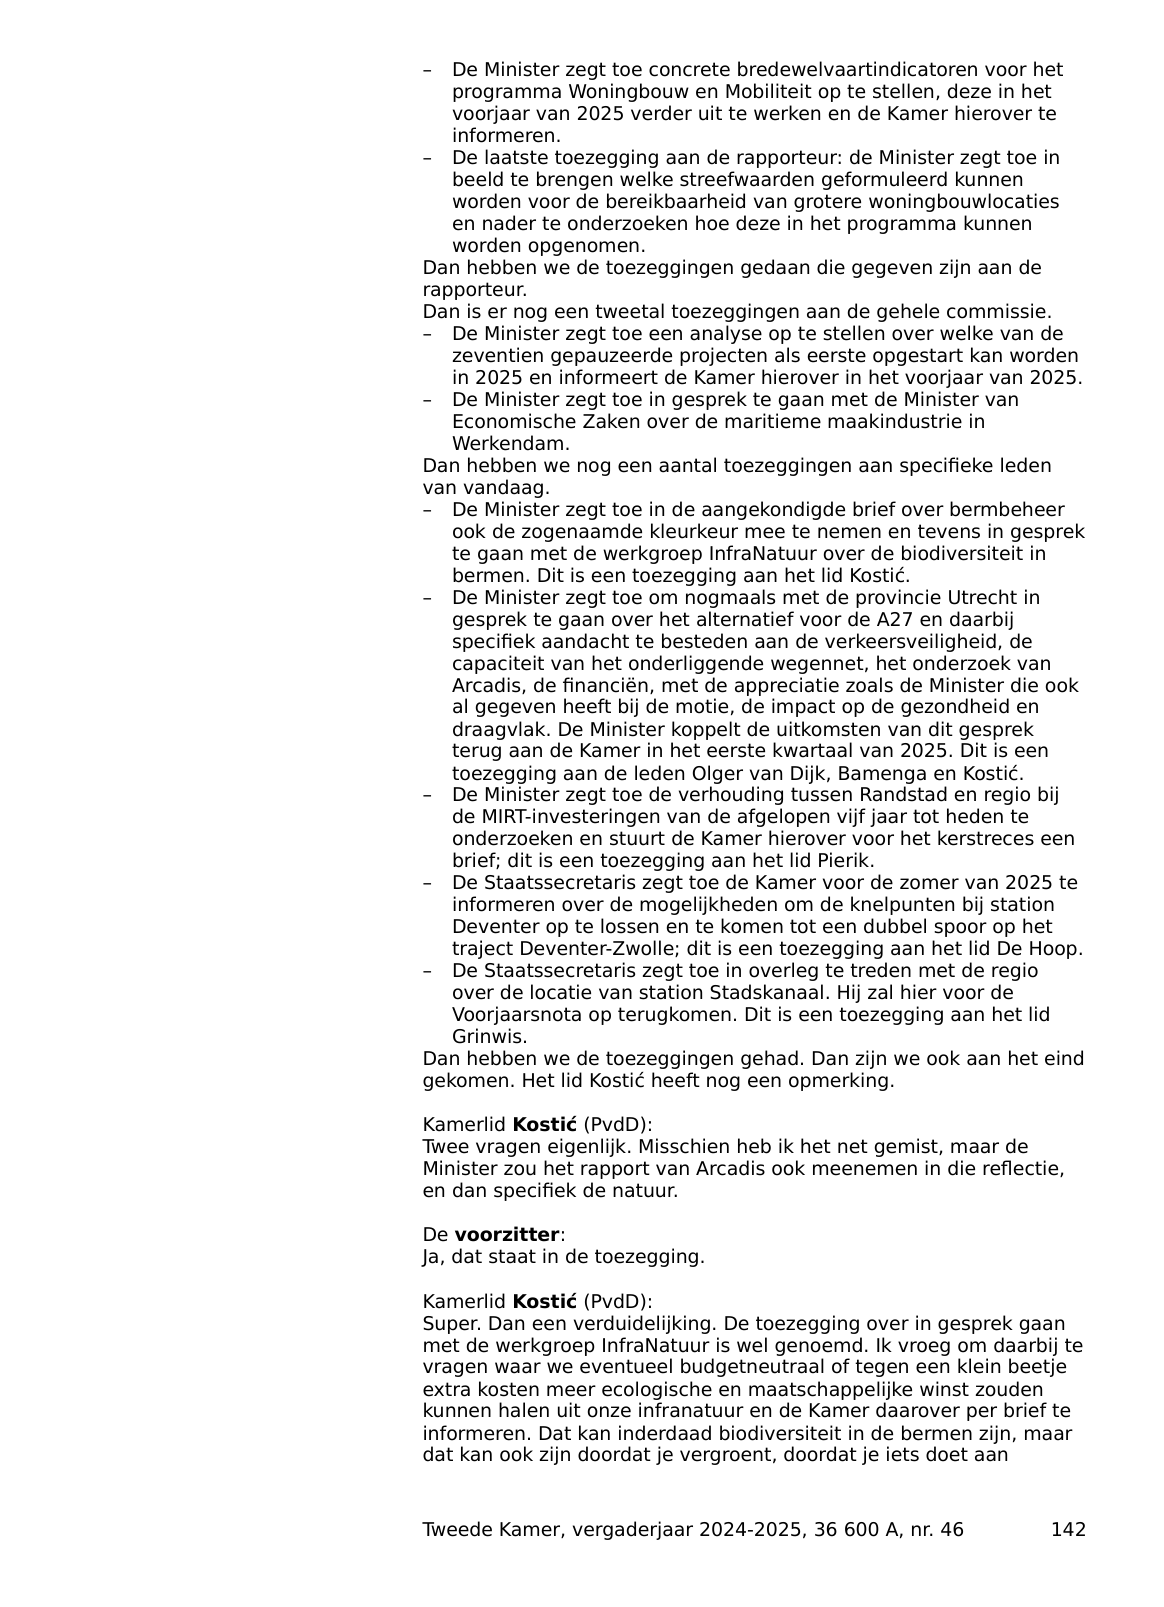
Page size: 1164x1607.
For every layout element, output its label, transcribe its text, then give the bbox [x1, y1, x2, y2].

text Dan hebben we nog een aantal toezeggingen aan specifieke leden van vandaag. [422, 455, 1087, 499]
text – De Minister zegt toe in gesprek te gaan met de Minister van Economische Zaken over de maritieme maakindustrie in Werkendam. [422, 389, 1087, 455]
text – De Minister zegt toe de verhouding tussen Randstad en regio bij de MIRT-investeringen van de afgelopen vijf jaar tot heden te onderzoeken en stuurt de Kamer hierover voor het kerstreces een brief; dit is een toezegging aan het lid Pierik. [422, 784, 1087, 872]
text – De laatste toezegging aan de rapporteur: de Minister zegt toe in beeld te brengen welke streefwaarden geformuleerd kunnen worden voor de bereikbaarheid van grotere woningbouwlocaties en nader te onderzoeken hoe deze in het programma kunnen worden opgenomen. [422, 147, 1087, 257]
text – De Staatssecretaris zegt toe de Kamer voor de zomer van 2025 te informeren over de mogelijkheden om de knelpunten bij station Deventer op te lossen en te komen tot een dubbel spoor op het traject Deventer-Zwolle; dit is een toezegging aan het lid De Hoop. [422, 872, 1087, 960]
text Dan hebben we de toezeggingen gehad. Dan zijn we ook aan het eind gekomen. Het lid Kostić heeft nog een opmerking. [422, 1048, 1087, 1092]
text – De Minister zegt toe om nogmaals met de provincie Utrecht in gesprek te gaan over het alternatief voor de A27 en daarbij specifiek aandacht te besteden aan de verkeersveiligheid, de capaciteit van het onderliggende wegennet, het onderzoek van Arcadis, de financiën, met de appreciatie zoals de Minister die ook al gegeven heeft bij de motie, de impact op de gezondheid en draagvlak. De Minister koppelt de uitkomsten van dit gesprek terug aan de Kamer in het eerste kwartaal van 2025. Dit is een toezegging aan de leden Olger van Dijk, Bamenga en Kostić. [422, 587, 1087, 784]
text Kamerlid Kostić (PvdD): [422, 1291, 1087, 1312]
text Ja, dat staat in de toezegging. [422, 1246, 1087, 1268]
text Dan is er nog een tweetal toezeggingen aan de gehele commissie. [422, 301, 1087, 323]
text Dan hebben we de toezeggingen gedaan die gegeven zijn aan de rapporteur. [422, 257, 1087, 301]
text – De Minister zegt toe een analyse op te stellen over welke van de zeventien gepauzeerde projecten als eerste opgestart kan worden in 2025 en informeert de Kamer hierover in het voorjaar van 2025. [422, 323, 1087, 389]
text Kamerlid Kostić (PvdD): [422, 1114, 1087, 1136]
text Twee vragen eigenlijk. Misschien heb ik het net gemist, maar de Minister zou het rapport van Arcadis ook meenemen in die reflectie, en dan specifiek de natuur. [422, 1136, 1087, 1202]
text De voorzitter: [422, 1224, 1087, 1246]
text Super. Dan een verduidelijking. De toezegging over in gesprek gaan met de werkgroep InfraNatuur is wel genoemd. Ik vroeg om daarbij te vragen waar we eventueel budgetneutraal of tegen een klein beetje extra kosten meer ecologische en maatschappelijke winst zouden kunnen halen uit onze infranatuur en de Kamer daarover per brief te informeren. Dat kan inderdaad biodiversiteit in de bermen zijn, maar dat kan ook zijn doordat je vergroent, doordat je iets doet aan [422, 1312, 1087, 1466]
text – De Staatssecretaris zegt toe in overleg te treden met de regio over de locatie van station Stadskanaal. Hij zal hier voor de Voorjaarsnota op terugkomen. Dit is een toezegging aan het lid Grinwis. [422, 960, 1087, 1048]
text – De Minister zegt toe concrete bredewelvaartindicatoren voor het programma Woningbouw en Mobiliteit op te stellen, deze in het voorjaar van 2025 verder uit te werken en de Kamer hierover te informeren. [422, 59, 1087, 147]
text – De Minister zegt toe in de aangekondigde brief over bermbeheer ook de zogenaamde kleurkeur mee te nemen en tevens in gesprek te gaan met de werkgroep InfraNatuur over de biodiversiteit in bermen. Dit is een toezegging aan het lid Kostić. [422, 499, 1087, 587]
